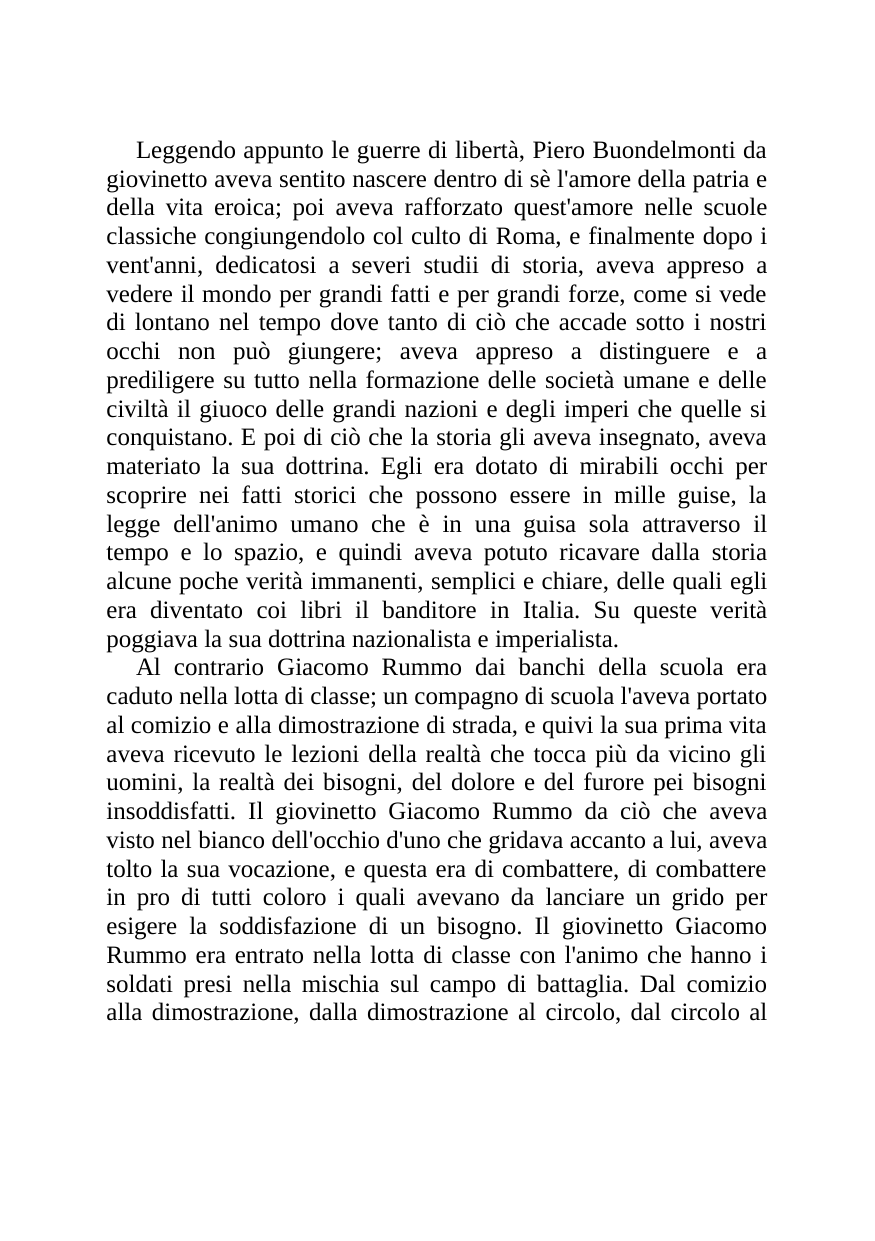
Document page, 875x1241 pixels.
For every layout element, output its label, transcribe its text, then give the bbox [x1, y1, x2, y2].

text Leggendo appunto le guerre di libertà, Piero Buondelmonti da giovinetto aveva sentito nascere dentro di sè l'amore della patria e della vita eroica; poi aveva rafforzato quest'amore nelle scuole classiche congiungendolo col culto di Roma, e finalmente dopo i vent'anni, dedicatosi a severi studii di storia, aveva appreso a vedere il mondo per grandi fatti e per grandi forze, come si vede di lontano nel tempo dove tanto di ciò che accade sotto i nostri occhi non può giungere; aveva appreso a distinguere e a prediligere su tutto nella formazione delle società umane e delle civiltà il giuoco delle grandi nazioni e degli imperi che quelle si conquistano. E poi di ciò che la storia gli aveva insegnato, aveva materiato la sua dottrina. Egli era dotato di mirabili occhi per scoprire nei fatti storici che possono essere in mille guise, la legge dell'animo umano che è in una guisa sola attraverso il tempo e lo spazio, e quindi aveva potuto ricavare dalla storia alcune poche verità immanenti, semplici e chiare, delle quali egli era diventato coi libri il banditore in Italia. Su queste verità poggiava la sua dottrina nazionalista e imperialista. [106, 135, 768, 652]
text Al contrario Giacomo Rummo dai banchi della scuola era caduto nella lotta di classe; un compagno di scuola l'aveva portato al comizio e alla dimostrazione di strada, e quivi la sua prima vita aveva ricevuto le lezioni della realtà che tocca più da vicino gli uomini, la realtà dei bisogni, del dolore e del furore pei bisogni insoddisfatti. Il giovinetto Giacomo Rummo da ciò che aveva visto nel bianco dell'occhio d'uno che gridava accanto a lui, aveva tolto la sua vocazione, e questa era di combattere, di combattere in pro di tutti coloro i quali avevano da lanciare un grido per esigere la soddisfazione di un bisogno. Il giovinetto Giacomo Rummo era entrato nella lotta di classe con l'animo che hanno i soldati presi nella mischia sul campo di battaglia. Dal comizio alla dimostrazione, dalla dimostrazione al circolo, dal circolo al [106, 652, 768, 1026]
